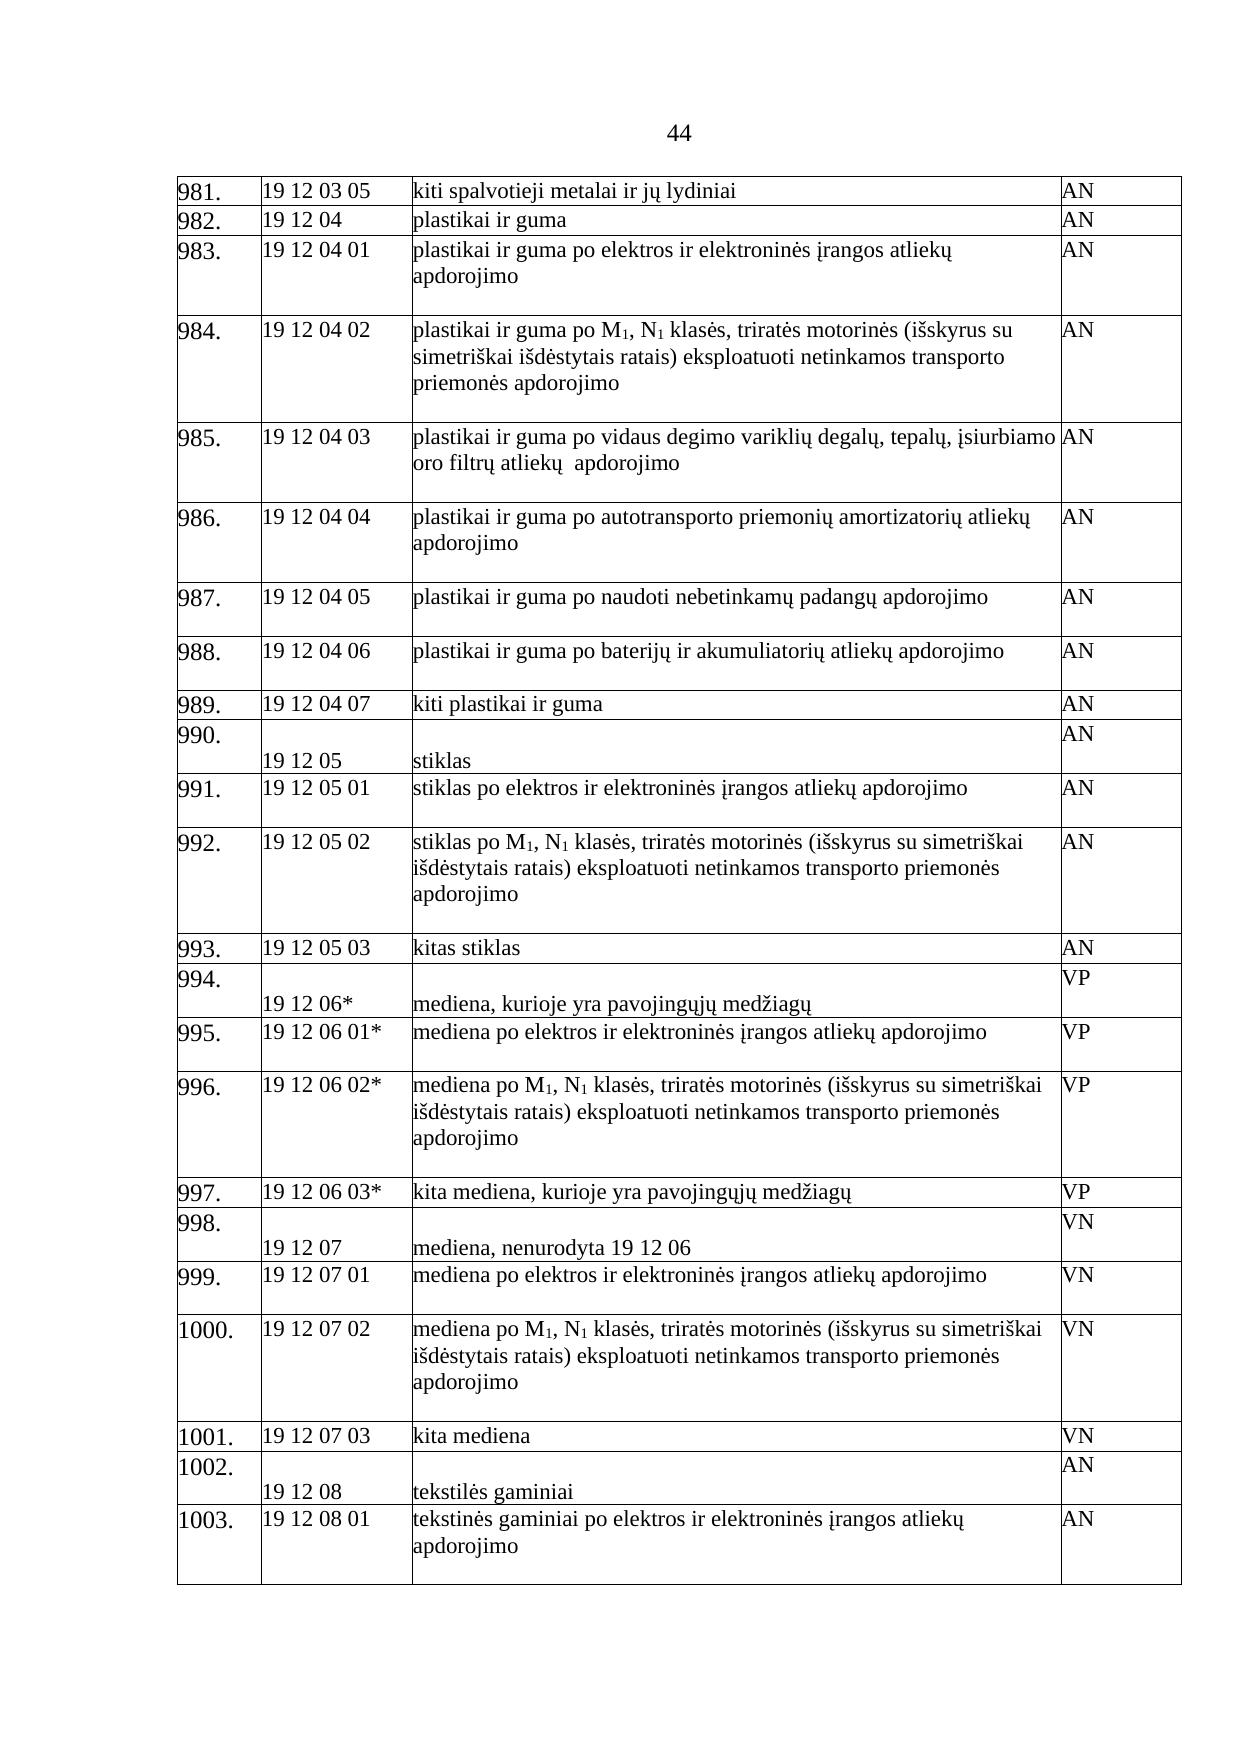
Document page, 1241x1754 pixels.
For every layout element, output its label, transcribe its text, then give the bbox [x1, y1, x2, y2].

table_cell 997. [178, 1178, 261, 1207]
table_cell plastikai ir guma [413, 206, 1061, 235]
table_cell 982. [178, 206, 261, 235]
table_cell 998. [178, 1208, 261, 1261]
table_cell 984. [178, 316, 261, 422]
table_cell 989. [178, 691, 261, 719]
table_cell mediena, kurioje yra pavojingųjų medžiagų [413, 964, 1061, 1017]
table_cell kita mediena, kurioje yra pavojingųjų medžiagų [413, 1178, 1061, 1207]
table_cell AN [1062, 720, 1181, 773]
table_cell mediena po elektros ir elektroninės įrangos atliekų apdorojimo [413, 1018, 1061, 1071]
table_cell AN [1062, 423, 1181, 502]
table_cell AN [1062, 691, 1181, 719]
table_cell AN [1062, 177, 1181, 205]
table_cell kiti plastikai ir guma [413, 691, 1061, 719]
table_cell AN [1062, 1505, 1181, 1584]
table_cell AN [1062, 206, 1181, 235]
table_cell tekstinės gaminiai po elektros ir elektroninės įrangos atliekų apdorojimo [413, 1505, 1061, 1584]
table_cell 19 12 03 05 [262, 177, 412, 205]
table_cell plastikai ir guma po naudoti nebetinkamų padangų apdorojimo [413, 583, 1061, 636]
table_cell AN [1062, 934, 1181, 963]
table_cell 992. [178, 828, 261, 933]
table_cell kitas stiklas [413, 934, 1061, 963]
table_cell kita mediena [413, 1422, 1061, 1451]
table_cell 1000. [178, 1315, 261, 1421]
table_cell 19 12 05 02 [262, 828, 412, 933]
table_cell 991. [178, 774, 261, 827]
table_cell AN [1062, 774, 1181, 827]
table_cell mediena po elektros ir elektroninės įrangos atliekų apdorojimo [413, 1262, 1061, 1314]
table_cell 996. [178, 1072, 261, 1177]
table_cell AN [1062, 583, 1181, 636]
table_cell plastikai ir guma po autotransporto priemonių amortizatorių atliekų apdorojimo [413, 503, 1061, 582]
table_cell VP [1062, 1072, 1181, 1177]
table_cell 1003. [178, 1505, 261, 1584]
table_cell stiklas [413, 720, 1061, 773]
table_cell 983. [178, 236, 261, 315]
table_cell 19 12 07 03 [262, 1422, 412, 1451]
table_cell 19 12 06 01* [262, 1018, 412, 1071]
table_cell 19 12 04 01 [262, 236, 412, 315]
table_cell 19 12 04 04 [262, 503, 412, 582]
table_cell 19 12 06* [262, 964, 412, 1017]
table_cell 19 12 04 07 [262, 691, 412, 719]
table_cell AN [1062, 1452, 1181, 1504]
table_cell 995. [178, 1018, 261, 1071]
table_cell 19 12 05 03 [262, 934, 412, 963]
table_cell 19 12 05 [262, 720, 412, 773]
table_cell mediena po M1, N1 klasės, triratės motorinės (išskyrus su simetriškai išdėstytais ratais) eksploatuoti netinkamos transporto priemonės apdorojimo [413, 1072, 1061, 1177]
table_cell plastikai ir guma po elektros ir elektroninės įrangos atliekų apdorojimo [413, 236, 1061, 315]
table_cell plastikai ir guma po baterijų ir akumuliatorių atliekų apdorojimo [413, 637, 1061, 689]
table_cell VN [1062, 1208, 1181, 1261]
table_cell mediena po M1, N1 klasės, triratės motorinės (išskyrus su simetriškai išdėstytais ratais) eksploatuoti netinkamos transporto priemonės apdorojimo [413, 1315, 1061, 1421]
table_cell AN [1062, 236, 1181, 315]
table_cell 19 12 04 [262, 206, 412, 235]
table_cell 993. [178, 934, 261, 963]
table_cell AN [1062, 503, 1181, 582]
table_cell AN [1062, 637, 1181, 689]
table_cell VP [1062, 1018, 1181, 1071]
table_cell 19 12 08 [262, 1452, 412, 1504]
table_cell 19 12 04 03 [262, 423, 412, 502]
table_cell 19 12 07 02 [262, 1315, 412, 1421]
table_cell 988. [178, 637, 261, 689]
table_cell AN [1062, 316, 1181, 422]
table_cell VP [1062, 1178, 1181, 1207]
table_cell 19 12 07 01 [262, 1262, 412, 1314]
table_cell VN [1062, 1422, 1181, 1451]
table_cell stiklas po elektros ir elektroninės įrangos atliekų apdorojimo [413, 774, 1061, 827]
table_cell plastikai ir guma po vidaus degimo variklių degalų, tepalų, įsiurbiamo oro filtrų atliekų apdorojimo [413, 423, 1061, 502]
table_cell mediena, nenurodyta 19 12 06 [413, 1208, 1061, 1261]
table_cell 19 12 04 06 [262, 637, 412, 689]
table_cell kiti spalvotieji metalai ir jų lydiniai [413, 177, 1061, 205]
table_cell tekstilės gaminiai [413, 1452, 1061, 1504]
table_cell 981. [178, 177, 261, 205]
table_cell 19 12 06 03* [262, 1178, 412, 1207]
table_cell 19 12 05 01 [262, 774, 412, 827]
table_cell stiklas po M1, N1 klasės, triratės motorinės (išskyrus su simetriškai išdėstytais ratais) eksploatuoti netinkamos transporto priemonės apdorojimo [413, 828, 1061, 933]
table_cell 987. [178, 583, 261, 636]
table_cell 994. [178, 964, 261, 1017]
table_cell AN [1062, 828, 1181, 933]
table_cell 1001. [178, 1422, 261, 1451]
table_cell 19 12 04 05 [262, 583, 412, 636]
table_cell 999. [178, 1262, 261, 1314]
table_cell 1002. [178, 1452, 261, 1504]
table_cell 985. [178, 423, 261, 502]
table_cell 19 12 06 02* [262, 1072, 412, 1177]
table_cell VN [1062, 1262, 1181, 1314]
table_cell plastikai ir guma po M1, N1 klasės, triratės motorinės (išskyrus su simetriškai išdėstytais ratais) eksploatuoti netinkamos transporto priemonės apdorojimo [413, 316, 1061, 422]
table_cell 986. [178, 503, 261, 582]
table_cell 19 12 04 02 [262, 316, 412, 422]
table_cell VP [1062, 964, 1181, 1017]
table_cell 19 12 07 [262, 1208, 412, 1261]
table_cell VN [1062, 1315, 1181, 1421]
table_cell 19 12 08 01 [262, 1505, 412, 1584]
table_cell 990. [178, 720, 261, 773]
